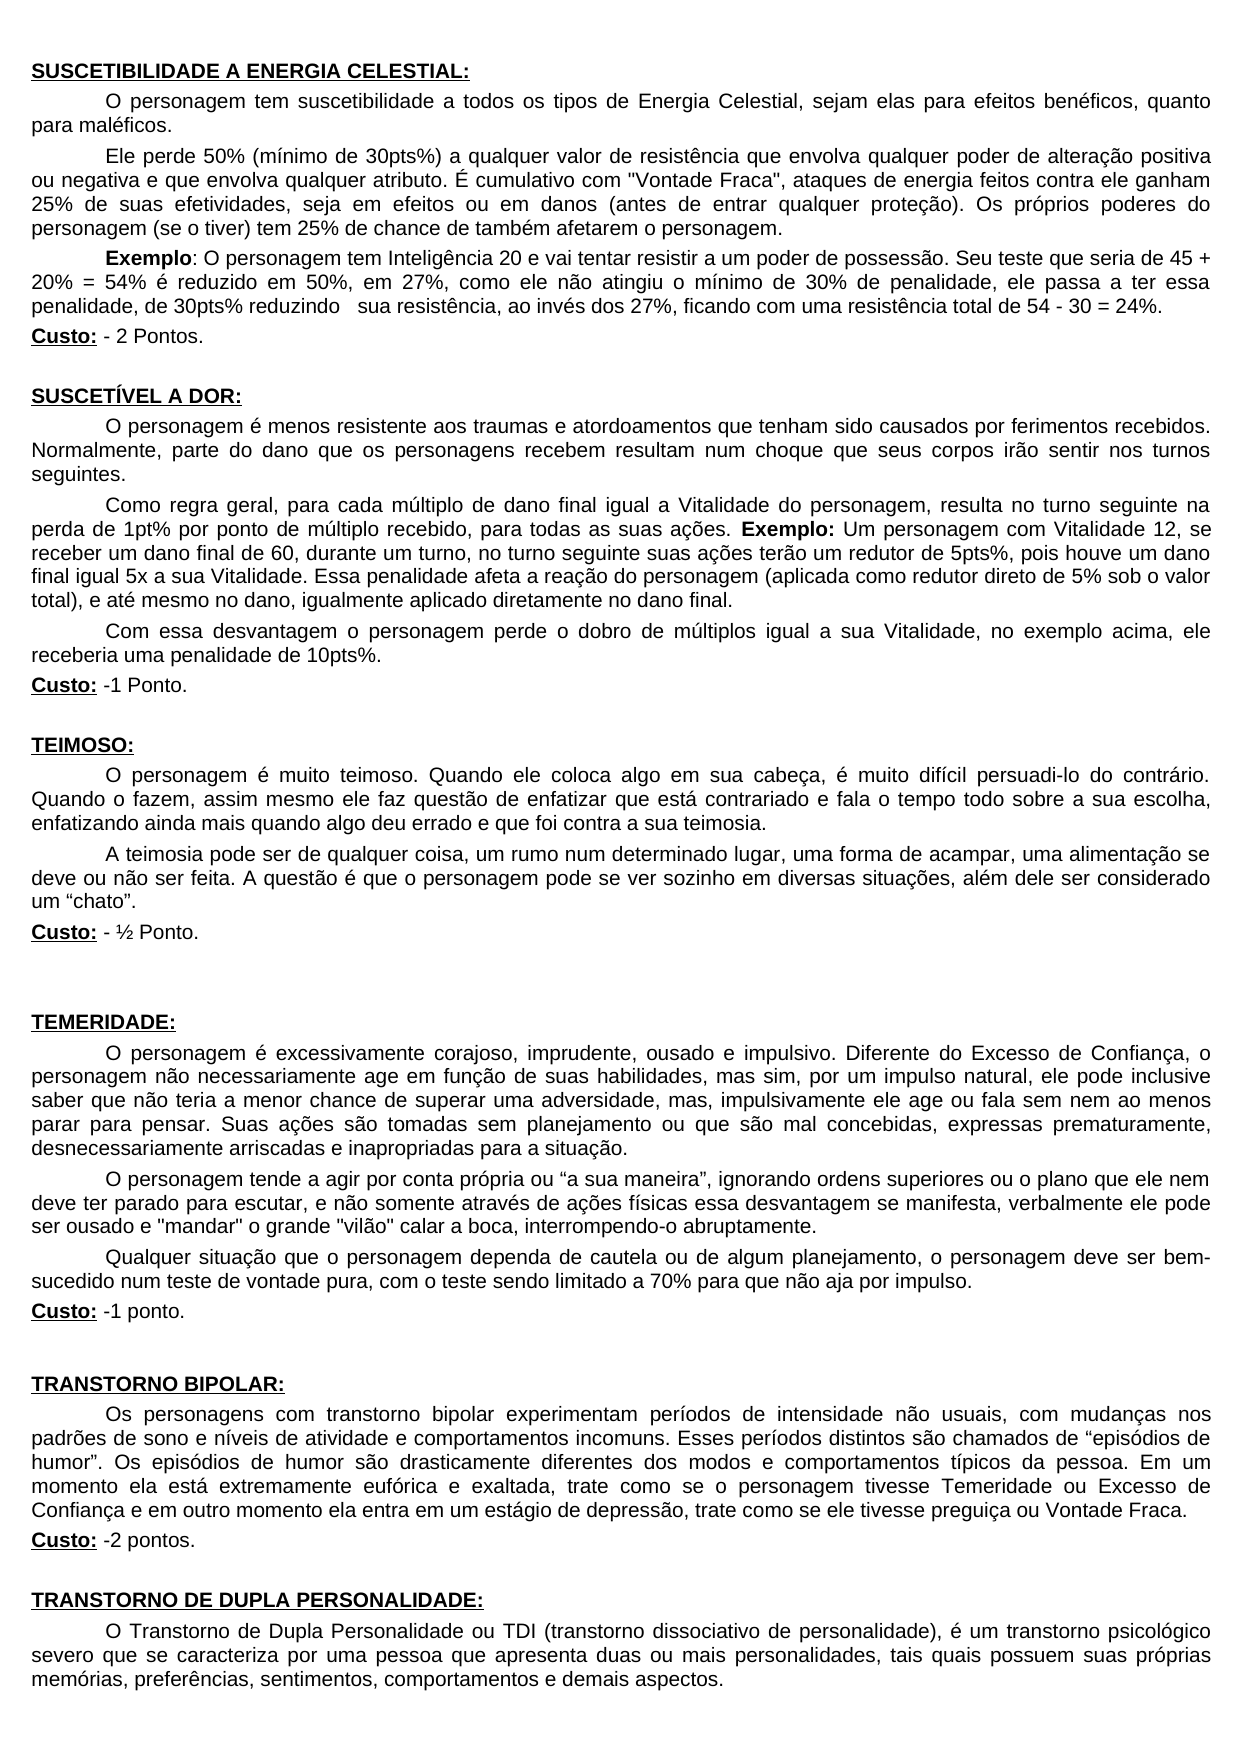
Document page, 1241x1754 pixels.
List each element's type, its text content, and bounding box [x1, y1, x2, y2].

text Os personagens com transtorno bipolar experimentam períodos de intensidade não usuais, com mudanças nos padrões de sono e níveis de atividade e comportamentos incomuns. Esses períodos distintos são chamados de “episódios de humor”. Os episódios de humor são drasticamente diferentes dos modos e comportamentos típicos da pessoa. Em um momento ela está extremamente eufórica e exaltada, trate como se o personagem tivesse Temeridade ou Excesso de Confiança e em outro momento ela entra em um estágio de depressão, trate como se ele tivesse preguiça ou Vontade Fraca. [31, 1402, 1212, 1522]
text Com essa desvantagem o personagem perde o dobro de múltiplos igual a sua Vitalidade, no exemplo acima, ele receberia uma penalidade de 10pts%. [31, 618, 1212, 666]
text Custo: - 2 Pontos. [31, 324, 1212, 348]
text O personagem é excessivamente corajoso, imprudente, ousado e impulsivo. Diferente do Excesso de Confiança, o personagem não necessariamente age em função de suas habilidades, mas sim, por um impulso natural, ele pode inclusive saber que não teria a menor chance de superar uma adversidade, mas, impulsivamente ele age ou fala sem nem ao menos parar para pensar. Suas ações são tomadas sem planejamento ou que são mal concebidas, expressas prematuramente, desnecessariamente arriscadas e inapropriadas para a situação. [31, 1040, 1212, 1160]
text O personagem é menos resistente aos traumas e atordoamentos que tenham sido causados por ferimentos recebidos. Normalmente, parte do dano que os personagens recebem resultam num choque que seus corpos irão sentir nos turnos seguintes. [31, 414, 1212, 486]
text Ele perde 50% (mínimo de 30pts%) a qualquer valor de resistência que envolva qualquer poder de alteração positiva ou negativa e que envolva qualquer atributo. É cumulativo com "Vontade Fraca", ataques de energia feitos contra ele ganham 25% de suas efetividades, seja em efeitos ou em danos (antes de entrar qualquer proteção). Os próprios poderes do personagem (se o tiver) tem 25% de chance de também afetarem o personagem. [31, 143, 1212, 239]
text TEIMOSO: [31, 733, 1212, 757]
text O personagem é muito teimoso. Quando ele coloca algo em sua cabeça, é muito difícil persuadi-lo do contrário. Quando o fazem, assim mesmo ele faz questão de enfatizar que está contrariado e fala o tempo todo sobre a sua escolha, enfatizando ainda mais quando algo deu errado e que foi contra a sua teimosia. [31, 763, 1212, 835]
text TRANSTORNO BIPOLAR: [31, 1372, 1212, 1396]
text Custo: -1 Ponto. [31, 673, 1212, 697]
text TRANSTORNO DE DUPLA PERSONALIDADE: [31, 1588, 1212, 1612]
text SUSCETÍVEL A DOR: [31, 384, 1212, 408]
text Exemplo: O personagem tem Inteligência 20 e vai tentar resistir a um poder de possessão. Seu teste que seria de 45 + 20% = 54% é reduzido em 50%, em 27%, como ele não atingiu o mínimo de 30% de penalidade, ele passa a ter essa penalidade, de 30pts% reduzindo sua resistência, ao invés dos 27%, ficando com uma resistência total de 54 - 30 = 24%. [31, 246, 1212, 317]
text Como regra geral, para cada múltiplo de dano final igual a Vitalidade do personagem, resulta no turno seguinte na perda de 1pt% por ponto de múltiplo recebido, para todas as suas ações. Exemplo: Um personagem com Vitalidade 12, se receber um dano final de 60, durante um turno, no turno seguinte suas ações terão um redutor de 5pts%, pois houve um dano final igual 5x a sua Vitalidade. Essa penalidade afeta a reação do personagem (aplicada como redutor direto de 5% sob o valor total), e até mesmo no dano, igualmente aplicado diretamente no dano final. [31, 492, 1212, 612]
text Custo: - ½ Ponto. [31, 919, 1212, 943]
text Qualquer situação que o personagem dependa de cautela ou de algum planejamento, o personagem deve ser bem-sucedido num teste de vontade pura, com o teste sendo limitado a 70% para que não aja por impulso. [31, 1244, 1212, 1292]
text Custo: -1 ponto. [31, 1299, 1212, 1323]
text Custo: -2 pontos. [31, 1528, 1212, 1552]
text TEMERIDADE: [31, 1010, 1212, 1034]
text A teimosia pode ser de qualquer coisa, um rumo num determinado lugar, uma forma de acampar, uma alimentação se deve ou não ser feita. A questão é que o personagem pode se ver sozinho em diversas situações, além dele ser considerado um “chato”. [31, 841, 1212, 913]
text O Transtorno de Dupla Personalidade ou TDI (transtorno dissociativo de personalidade), é um transtorno psicológico severo que se caracteriza por uma pessoa que apresenta duas ou mais personalidades, tais quais possuem suas próprias memórias, preferências, sentimentos, comportamentos e demais aspectos. [31, 1618, 1212, 1690]
text O personagem tem suscetibilidade a todos os tipos de Energia Celestial, sejam elas para efeitos benéficos, quanto para maléficos. [31, 89, 1212, 137]
text SUSCETIBILIDADE A ENERGIA CELESTIAL: [31, 59, 1212, 83]
text O personagem tende a agir por conta própria ou “a sua maneira”, ignorando ordens superiores ou o plano que ele nem deve ter parado para escutar, e não somente através de ações físicas essa desvantagem se manifesta, verbalmente ele pode ser ousado e "mandar" o grande "vilão" calar a boca, interrompendo-o abruptamente. [31, 1166, 1212, 1238]
